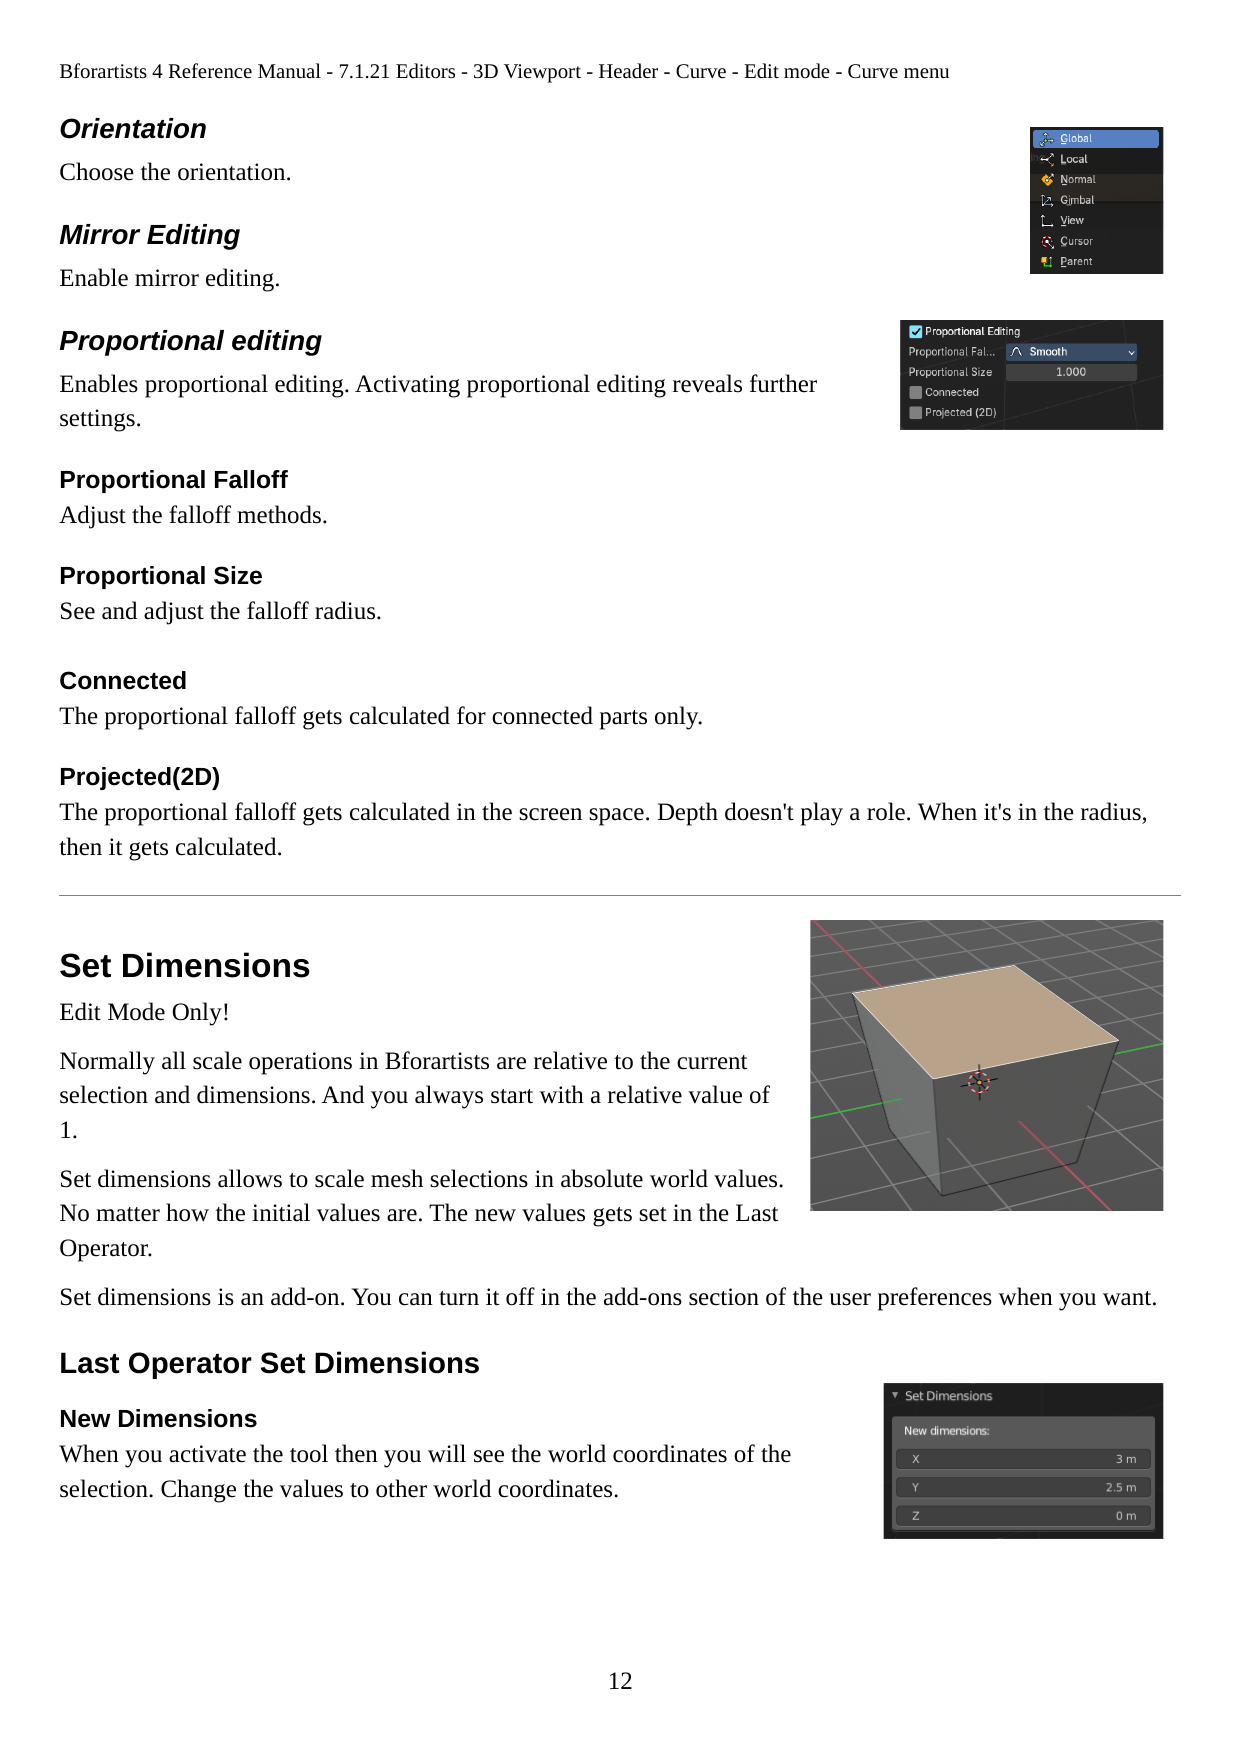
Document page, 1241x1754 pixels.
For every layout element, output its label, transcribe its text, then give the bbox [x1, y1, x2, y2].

subtitle Orientation [59, 113, 1181, 144]
subtitle Proportional Falloff [59, 465, 1181, 493]
text When you activate the tool then you will see the world coordinates of the selection. Change the values to other world coordinates. [59, 1439, 883, 1502]
text Set dimensions is an add-on. You can turn it off in the add-ons section of the user preferences when you want. [59, 1282, 1181, 1311]
text Adjust the falloff methods. [59, 500, 1181, 528]
picture [883, 1383, 1164, 1539]
text See and adjust the falloff radius. [59, 596, 1181, 625]
text Set dimensions allows to scale mesh selections in absolute world values. No matter how the initial values are. The new values gets set in the Last Operator. [59, 1164, 1181, 1262]
text Normally all scale operations in Bforartists are relative to the current selection and dimensions. And you always start with a relative value of 1. [59, 1046, 810, 1144]
subtitle [1164, 218, 1181, 250]
subtitle Connected [59, 666, 1181, 694]
text Enables proportional editing. Activating proportional editing reveals further settings. [59, 369, 1181, 432]
text [1164, 997, 1181, 1026]
text Choose the orientation. [59, 157, 1030, 186]
subtitle Mirror Editing [59, 218, 1030, 250]
text The proportional falloff gets calculated for connected parts only. [59, 701, 1181, 729]
subtitle Last Operator Set Dimensions [59, 1346, 1181, 1379]
subtitle [1164, 324, 1181, 356]
subtitle Proportional Size [59, 561, 1181, 590]
picture [1030, 127, 1164, 274]
text [1164, 157, 1181, 186]
subtitle Proportional editing [59, 324, 900, 356]
text Enable mirror editing. [59, 263, 1181, 292]
subtitle Set Dimensions [59, 946, 810, 984]
text The proportional falloff gets calculated in the screen space. Depth doesn't play a role. When it's in the radius, then it gets calculated. [59, 797, 1181, 860]
picture [900, 320, 1164, 430]
picture [810, 920, 1164, 1211]
subtitle New Dimensions [59, 1404, 883, 1433]
subtitle [1164, 1404, 1181, 1433]
subtitle Projected(2D) [59, 762, 1181, 791]
subtitle [1164, 946, 1181, 984]
text Edit Mode Only! [59, 997, 810, 1026]
